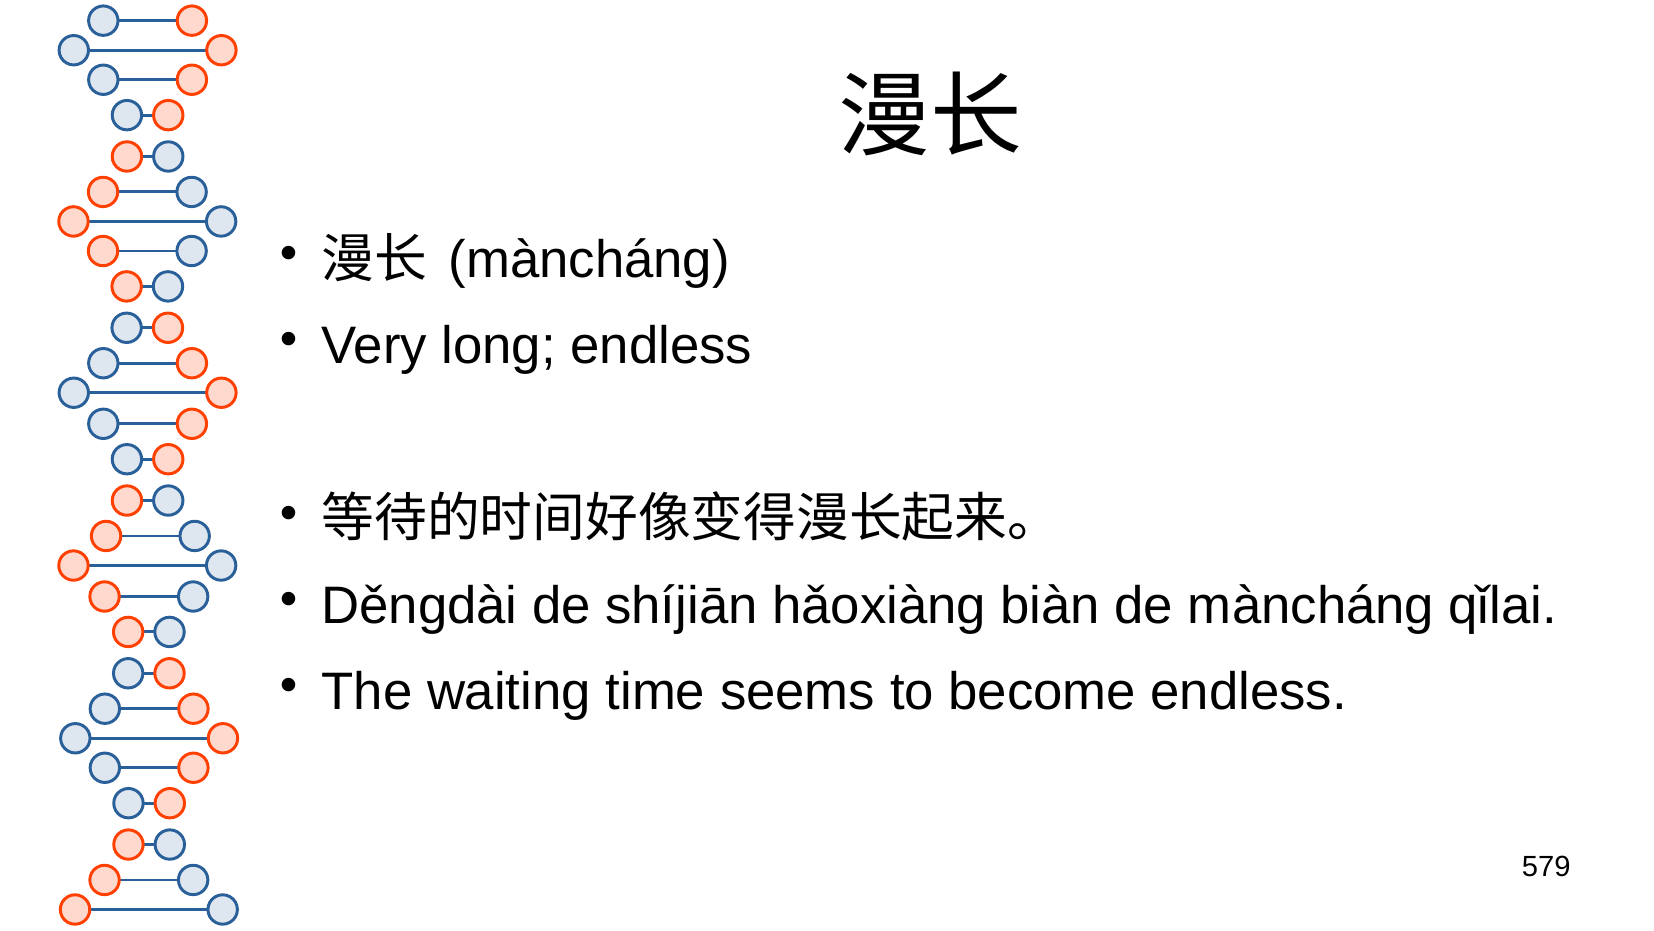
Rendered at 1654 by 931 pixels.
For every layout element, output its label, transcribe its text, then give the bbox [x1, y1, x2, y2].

list 漫长 (màncháng) Very long; endless 等待的时间好像变得漫长起来。 Děngdài de shíjiān hǎoxiàng biàn de màncháng qǐlai. The waiting time seems to become endless. [265, 224, 1595, 764]
title 漫长 [265, 35, 1595, 189]
